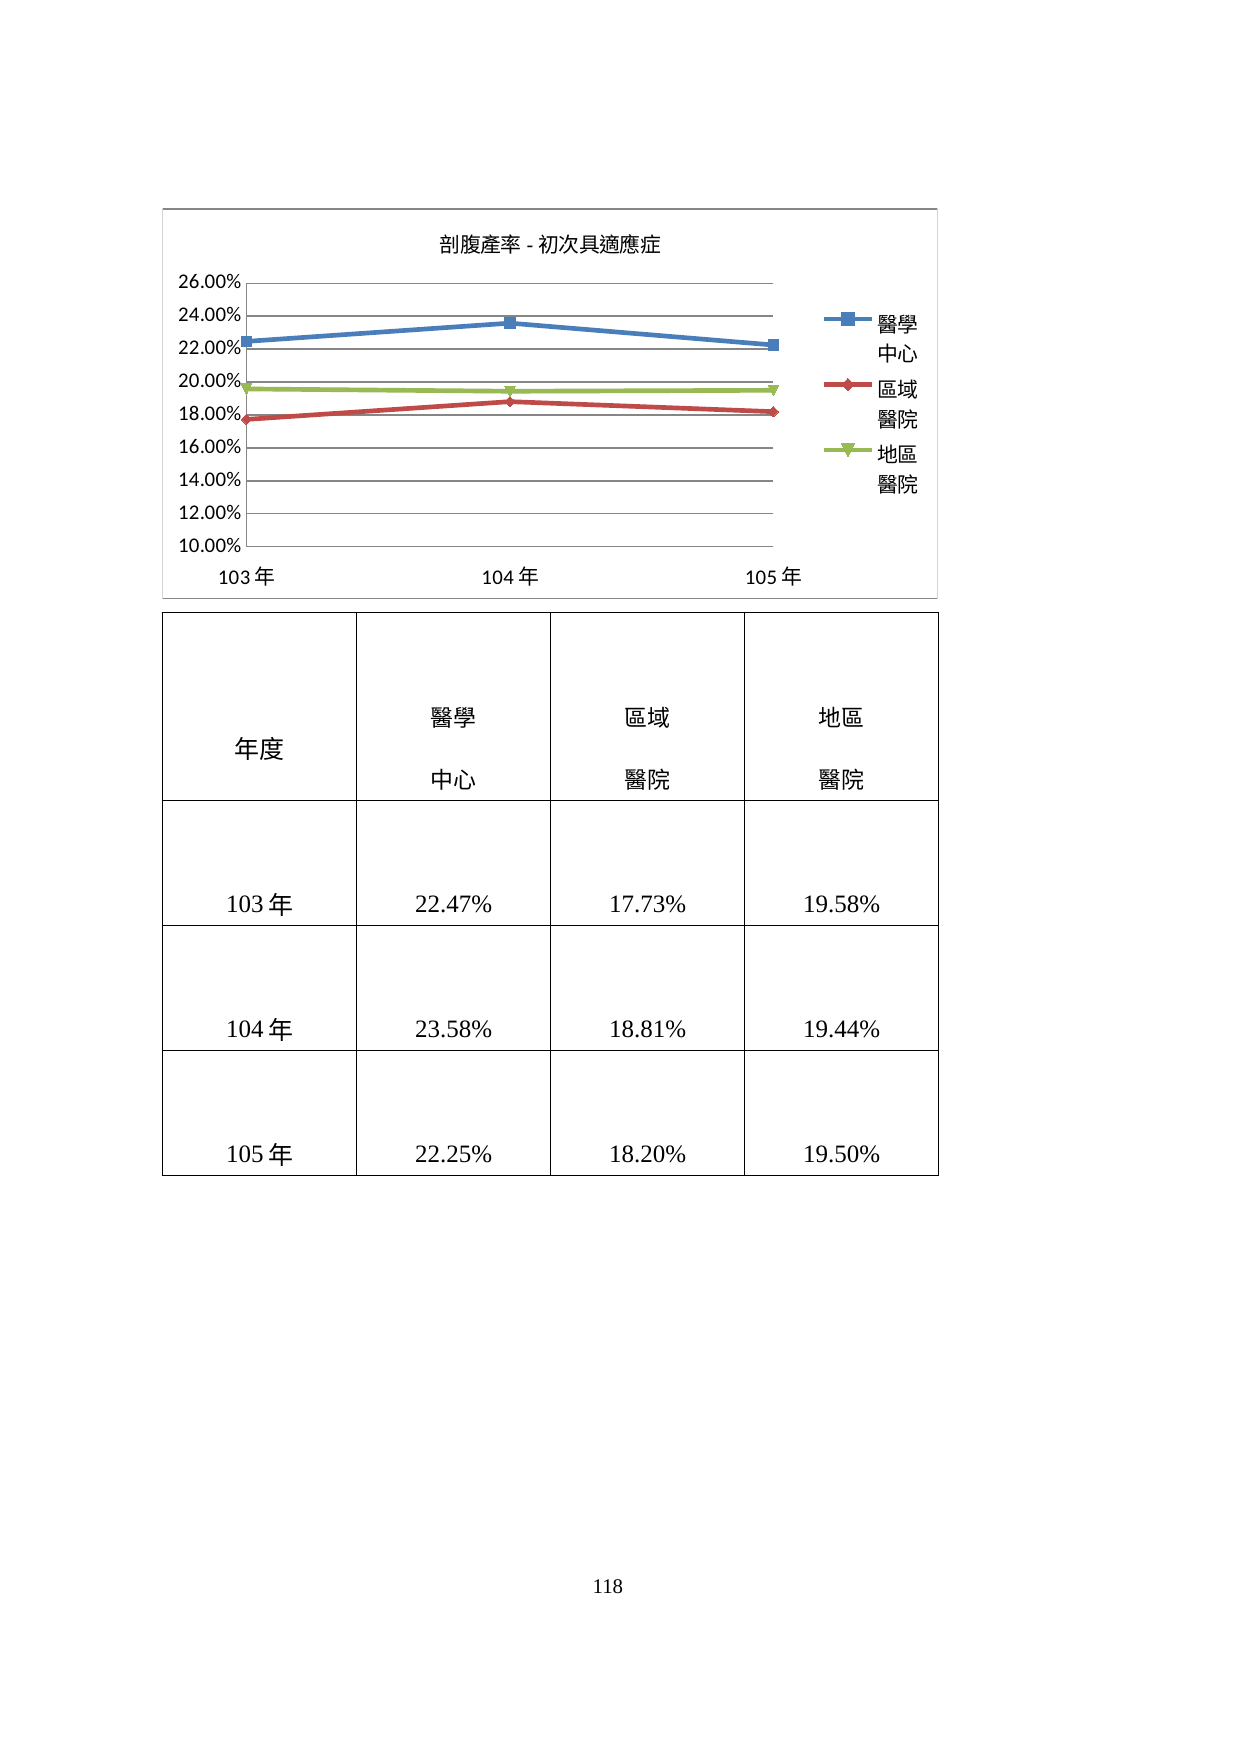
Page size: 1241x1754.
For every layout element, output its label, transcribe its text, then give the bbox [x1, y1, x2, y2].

table_cell [939, 800, 943, 925]
table_cell 18.20% [551, 1051, 744, 1175]
table_header [944, 612, 1035, 800]
table_cell [944, 925, 1035, 1050]
table_cell 104年 [163, 926, 356, 1050]
table_header 醫學 中心 [357, 613, 550, 800]
table_cell 23.58% [357, 926, 550, 1050]
table_cell [939, 925, 943, 1050]
table_cell 17.73% [551, 801, 744, 925]
table_header 地區 醫院 [745, 613, 938, 800]
table_header 區域 醫院 [551, 613, 744, 800]
table_cell 22.47% [357, 801, 550, 925]
table_header 年度 [163, 613, 356, 800]
table_cell 22.25% [357, 1051, 550, 1175]
table_cell 19.58% [745, 801, 938, 925]
table_header [939, 612, 943, 800]
table_cell [939, 1050, 943, 1175]
table_cell [944, 800, 1035, 925]
table_cell [944, 1050, 1035, 1175]
table_cell 19.50% [745, 1051, 938, 1175]
table_cell 19.44% [745, 926, 938, 1050]
table_cell 103年 [163, 801, 356, 925]
table_cell 105年 [163, 1051, 356, 1175]
table_cell 18.81% [551, 926, 744, 1050]
